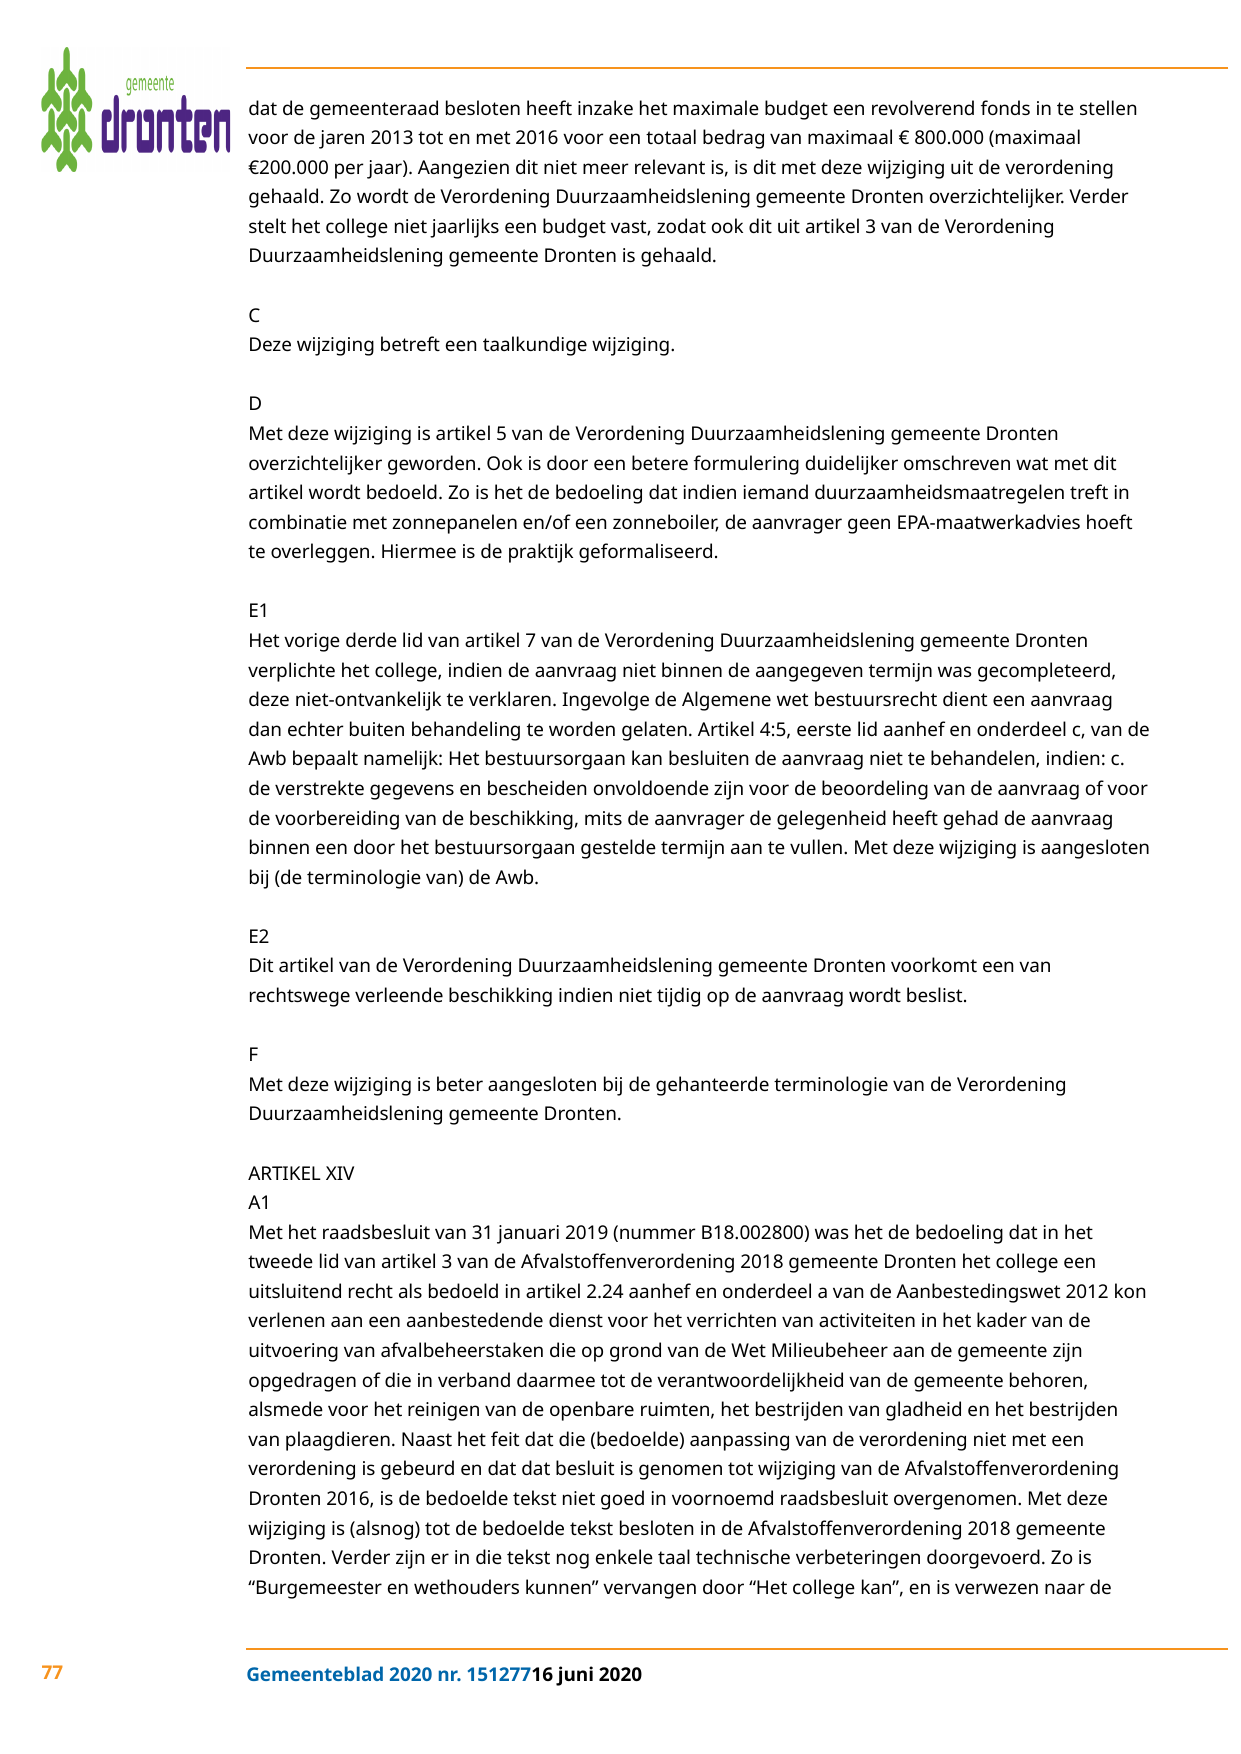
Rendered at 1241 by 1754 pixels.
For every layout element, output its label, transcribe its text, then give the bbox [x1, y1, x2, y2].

text Met deze wijziging is artikel 5 van de Verordening Duurzaamheidslening gemeente Dronten overzichtelijker geworden. Ook is door een betere formulering duidelijker omschreven wat met dit artikel wordt bedoeld. Zo is het de bedoeling dat indien iemand duurzaamheidsmaatregelen treft in combinatie met zonnepanelen en/of een zonneboiler, de aanvrager geen EPA-maatwerkadvies hoeft te overleggen. Hiermee is de praktijk geformaliseerd. [248, 420, 1152, 564]
text C [248, 302, 1152, 328]
text Met het raadsbesluit van 31 januari 2019 (nummer B18.002800) was het de bedoeling dat in het tweede lid van artikel 3 van de Afvalstoffenverordening 2018 gemeente Dronten het college een uitsluitend recht als bedoeld in artikel 2.24 aanhef en onderdeel a van de Aanbestedingswet 2012 kon verlenen aan een aanbestedende dienst voor het verrichten van activiteiten in het kader van de uitvoering van afvalbeheerstaken die op grond van de Wet Milieubeheer aan de gemeente zijn opgedragen of die in verband daarmee tot de verantwoordelijkheid van de gemeente behoren, alsmede voor het reinigen van de openbare ruimten, het bestrijden van gladheid en het bestrijden van plaagdieren. Naast het feit dat die (bedoelde) aanpassing van de verordening niet met een verordening is gebeurd en dat dat besluit is genomen tot wijziging van de Afvalstoffenverordening Dronten 2016, is de bedoelde tekst niet goed in voornoemd raadsbesluit overgenomen. Met deze wijziging is (alsnog) tot de bedoelde tekst besloten in de Afvalstoffenverordening 2018 gemeente Dronten. Verder zijn er in die tekst nog enkele taal technische verbeteringen doorgevoerd. Zo is “Burgemeester en wethouders kunnen” vervangen door “Het college kan”, en is verwezen naar de [248, 1219, 1152, 1600]
text Dit artikel van de Verordening Duurzaamheidslening gemeente Dronten voorkomt een van rechtswege verleende beschikking indien niet tijdig op de aanvraag wordt beslist. [248, 953, 1152, 1008]
text ARTIKEL XIV [248, 1160, 1152, 1186]
text Met deze wijziging is beter aangesloten bij de gehanteerde terminologie van de Verordening Duurzaamheidslening gemeente Dronten. [248, 1071, 1152, 1126]
text D [248, 391, 1152, 416]
text E1 [248, 598, 1152, 623]
text Deze wijziging betreft een taalkundige wijziging. [248, 331, 1152, 357]
text E2 [248, 923, 1152, 949]
text A1 [248, 1189, 1152, 1215]
text F [248, 1041, 1152, 1067]
picture [41, 47, 231, 172]
text dat de gemeenteraad besloten heeft inzake het maximale budget een revolverend fonds in te stellen voor de jaren 2013 tot en met 2016 voor een totaal bedrag van maximaal € 800.000 (maximaal €200.000 per jaar). Aangezien dit niet meer relevant is, is dit met deze wijziging uit de verordening gehaald. Zo wordt de Verordening Duurzaamheidslening gemeente Dronten overzichtelijker. Verder stelt het college niet jaarlijks een budget vast, zodat ook dit uit artikel 3 van de Verordening Duurzaamheidslening gemeente Dronten is gehaald. [248, 95, 1152, 268]
text Het vorige derde lid van artikel 7 van de Verordening Duurzaamheidslening gemeente Dronten verplichte het college, indien de aanvraag niet binnen de aangegeven termijn was gecompleteerd, deze niet-ontvankelijk te verklaren. Ingevolge de Algemene wet bestuursrecht dient een aanvraag dan echter buiten behandeling te worden gelaten. Artikel 4:5, eerste lid aanhef en onderdeel c, van de Awb bepaalt namelijk: Het bestuursorgaan kan besluiten de aanvraag niet te behandelen, indien: c. de verstrekte gegevens en bescheiden onvoldoende zijn voor de beoordeling van de aanvraag of voor de voorbereiding van de beschikking, mits de aanvrager de gelegenheid heeft gehad de aanvraag binnen een door het bestuursorgaan gestelde termijn aan te vullen. Met deze wijziging is aangesloten bij (de terminologie van) de Awb. [248, 627, 1152, 890]
